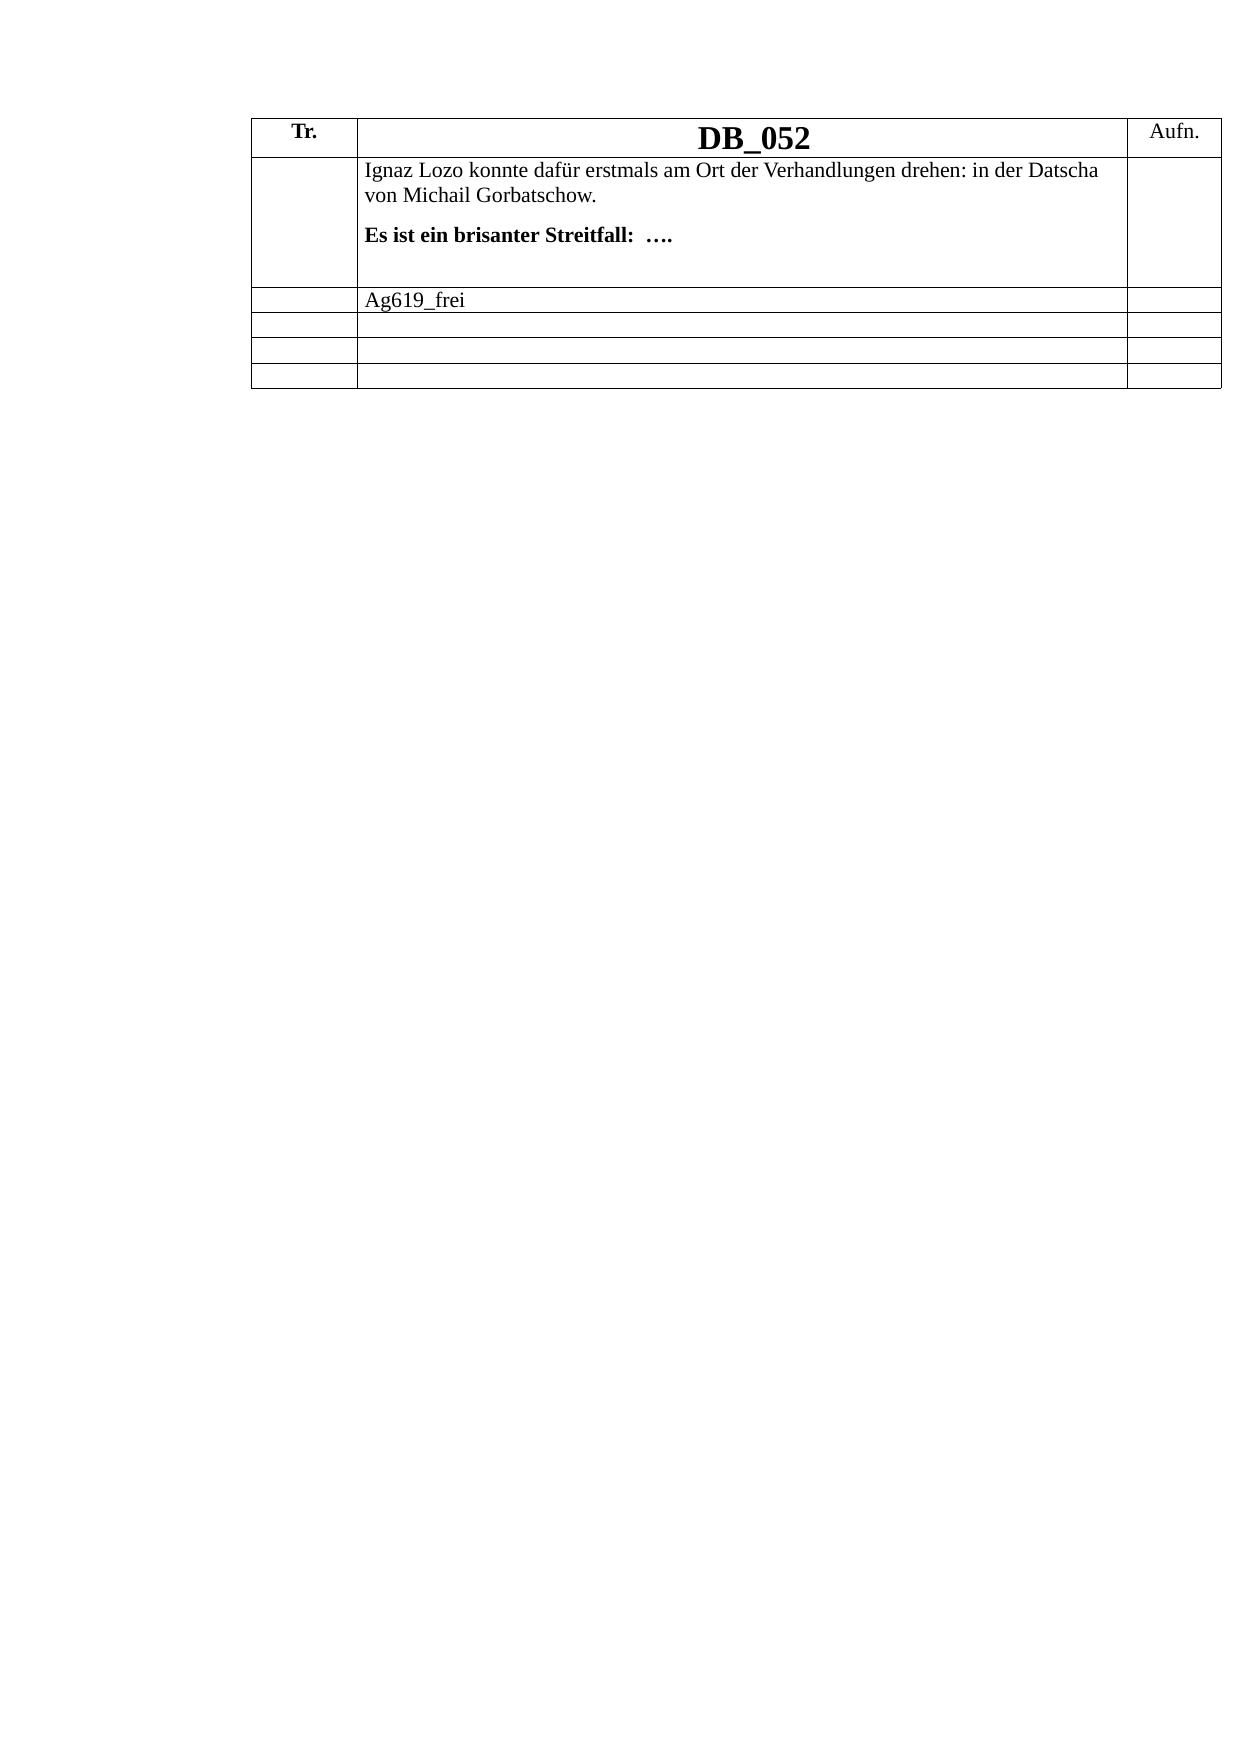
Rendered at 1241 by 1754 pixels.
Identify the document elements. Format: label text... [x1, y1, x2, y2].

table_cell Ag619_frei [358, 288, 1127, 312]
table_cell Ignaz Lozo konnte dafür erstmals am Ort der Verhandlungen drehen: in der Datscha von Michail Gorbatschow. Es ist ein brisanter Streitfall: …. [358, 158, 1127, 287]
table_cell [358, 338, 1127, 363]
table_cell [252, 313, 357, 337]
table_cell [1128, 364, 1221, 388]
table_cell [252, 364, 357, 388]
table_cell [1128, 158, 1221, 287]
table_cell [252, 288, 357, 312]
table_cell [252, 158, 357, 287]
table_header DB_052 [358, 119, 1127, 157]
table_cell [358, 364, 1127, 388]
table_cell [1128, 313, 1221, 337]
table_cell [1128, 288, 1221, 312]
table_header Aufn. [1128, 119, 1221, 157]
table_header ­Tr. [252, 119, 357, 157]
table_cell [1128, 338, 1221, 363]
table_cell [252, 338, 357, 363]
table_cell [358, 313, 1127, 337]
